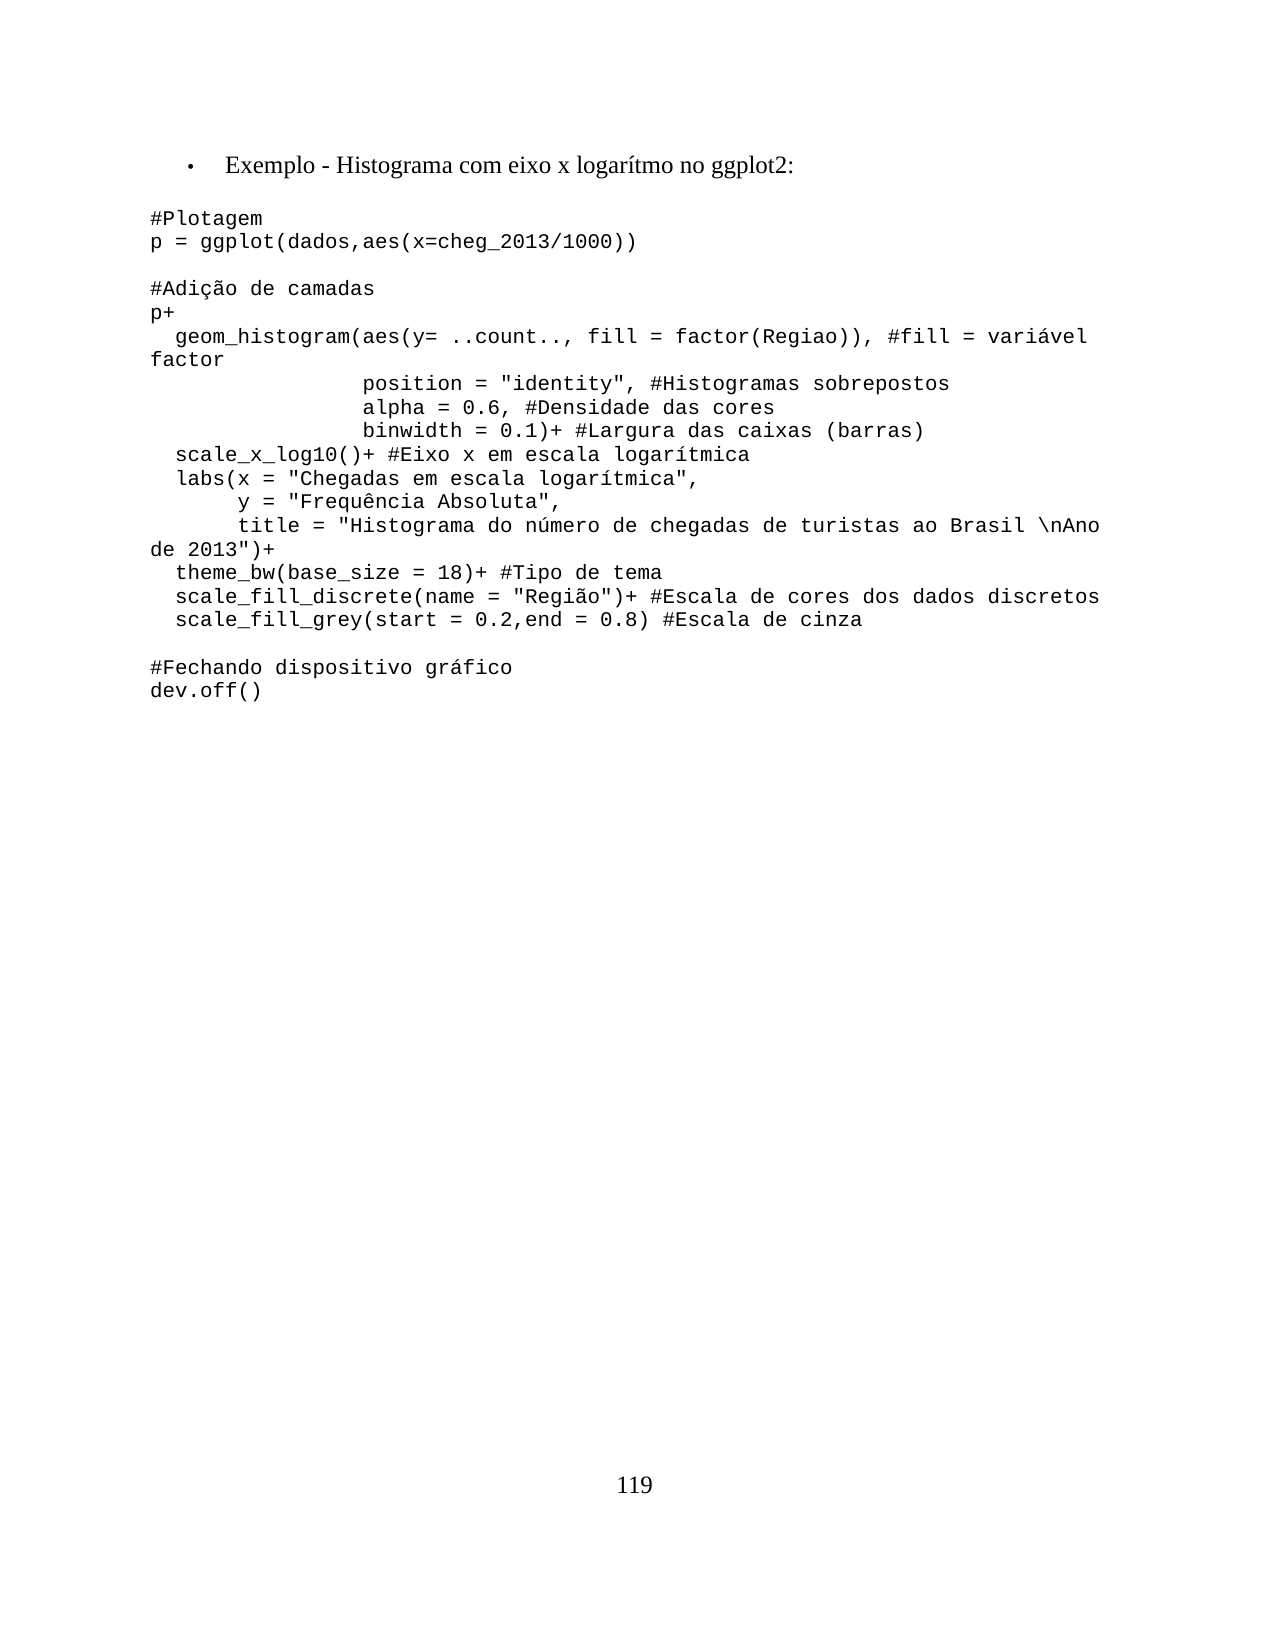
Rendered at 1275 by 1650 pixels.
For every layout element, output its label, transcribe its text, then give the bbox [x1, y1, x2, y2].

text title = "Histograma do número de chegadas de turistas ao Brasil \nAno de 2013")+ [150, 515, 1125, 562]
text p = ggplot(dados,aes(x=cheg_2013/1000)) [150, 231, 1125, 255]
text scale_x_log10()+ #Eixo x em escala logarítmica [150, 444, 1125, 468]
text p+ [150, 302, 1125, 326]
text alpha = 0.6, #Densidade das cores [150, 397, 1125, 420]
text geom_histogram(aes(y= ..count.., fill = factor(Regiao)), #fill = variável factor [150, 326, 1125, 373]
text scale_fill_grey(start = 0.2,end = 0.8) #Escala de cinza [150, 609, 1125, 633]
text theme_bw(base_size = 18)+ #Tipo de tema [150, 562, 1125, 586]
text labs(x = "Chegadas em escala logarítmica", [150, 468, 1125, 491]
text binwidth = 0.1)+ #Largura das caixas (barras) [150, 420, 1125, 444]
text #Fechando dispositivo gráfico [150, 657, 1125, 680]
text position = "identity", #Histogramas sobrepostos [150, 373, 1125, 397]
text dev.off() [150, 680, 1125, 704]
text #Plotagem [150, 207, 1125, 231]
text y = "Frequência Absoluta", [150, 491, 1125, 515]
text #Adição de camadas [150, 278, 1125, 302]
list Exemplo - Histograma com eixo x logarítmo no ggplot2: [187, 150, 1125, 207]
text scale_fill_discrete(name = "Região")+ #Escala de cores dos dados discretos [150, 586, 1125, 609]
